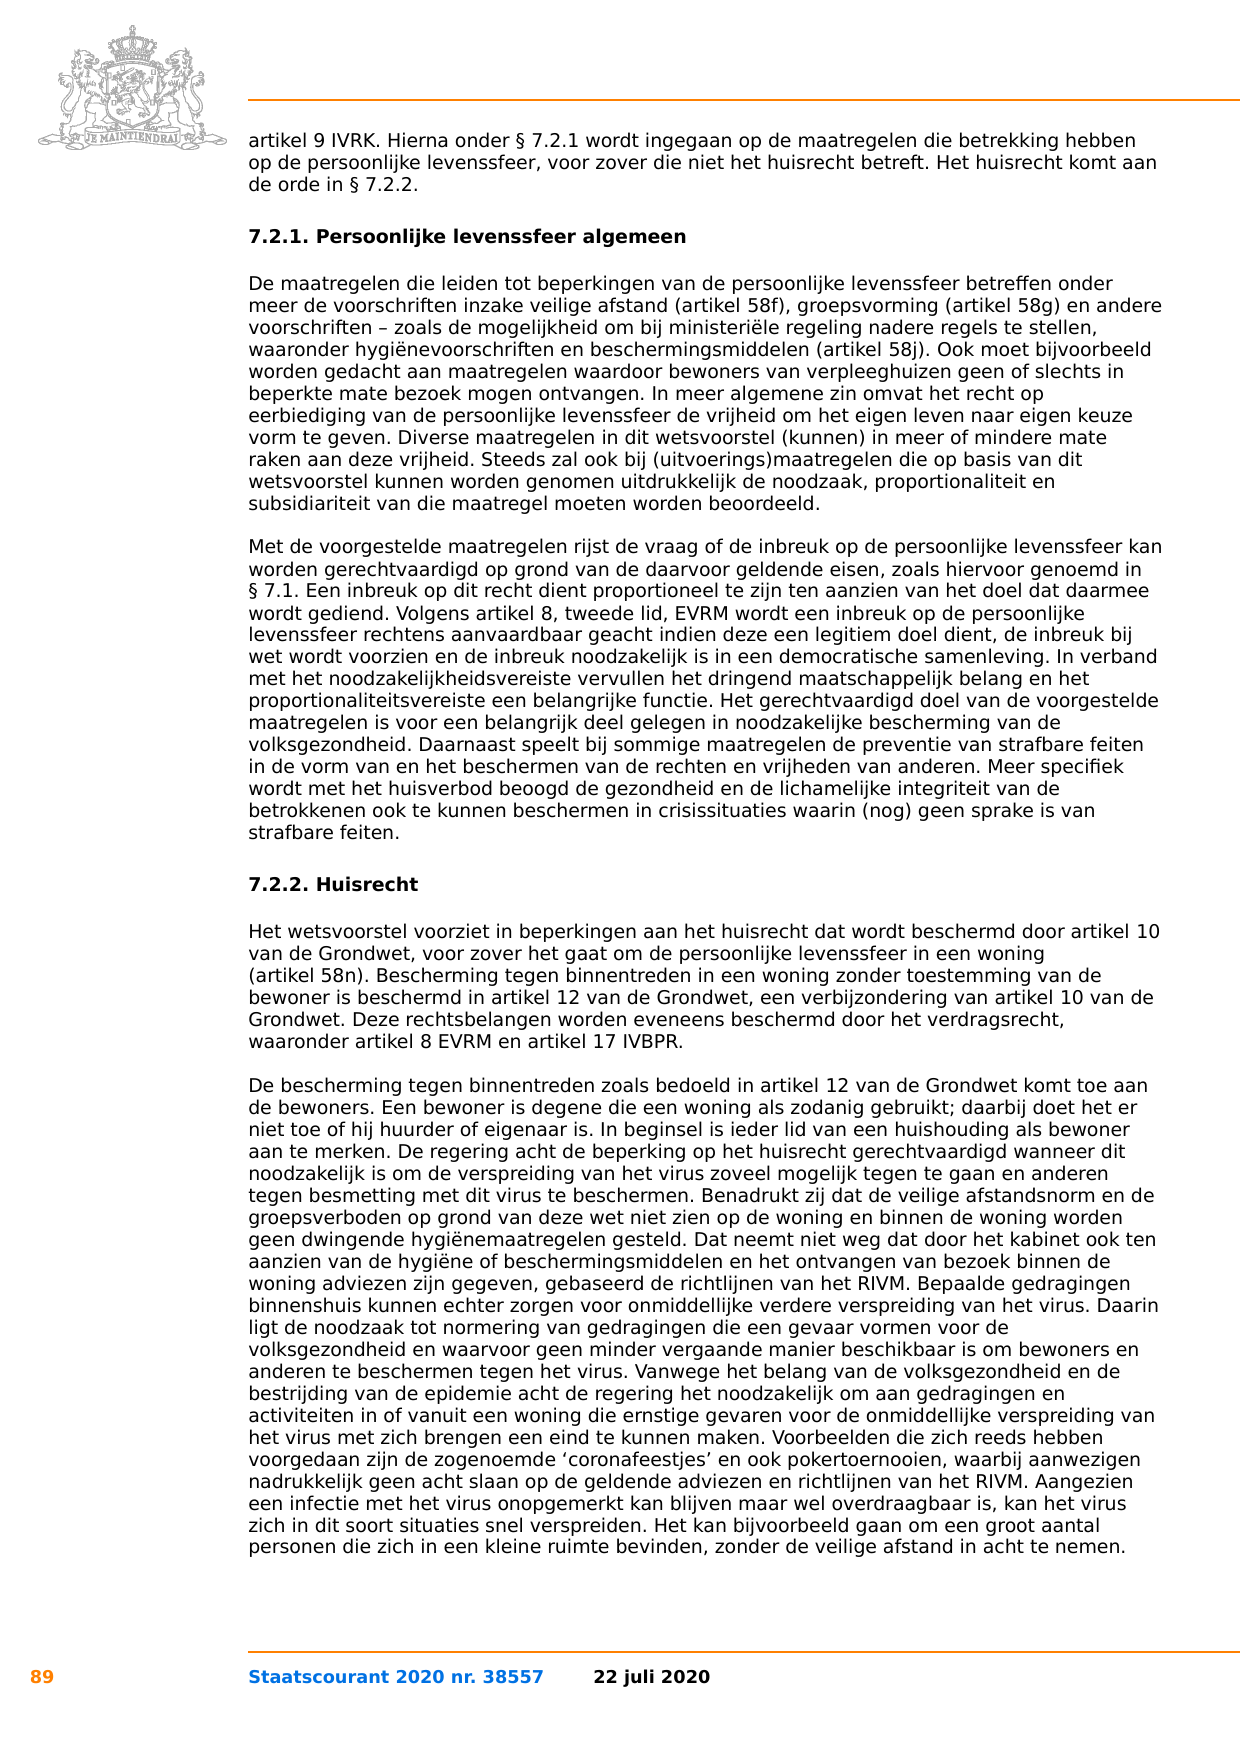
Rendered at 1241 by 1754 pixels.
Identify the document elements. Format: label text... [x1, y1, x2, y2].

picture [38, 25, 227, 150]
text Het wetsvoorstel voorziet in beperkingen aan het huisrecht dat wordt beschermd door artikel 10 van de Grondwet, voor zover het gaat om de persoonlijke levenssfeer in een woning (artikel 58n). Bescherming tegen binnentreden in een woning zonder toestemming van de bewoner is beschermd in artikel 12 van de Grondwet, een verbijzondering van artikel 10 van de Grondwet. Deze rechtsbelangen worden eveneens beschermd door het verdragsrecht, waaronder artikel 8 EVRM en artikel 17 IVBPR. [248, 921, 1163, 1053]
text Met de voorgestelde maatregelen rijst de vraag of de inbreuk op de persoonlijke levenssfeer kan worden gerechtvaardigd op grond van de daarvoor geldende eisen, zoals hiervoor genoemd in § 7.1. Een inbreuk op dit recht dient proportioneel te zijn ten aanzien van het doel dat daarmee wordt gediend. Volgens artikel 8, tweede lid, EVRM wordt een inbreuk op de persoonlijke levenssfeer rechtens aanvaardbaar geacht indien deze een legitiem doel dient, de inbreuk bij wet wordt voorzien en de inbreuk noodzakelijk is in een democratische samenleving. In verband met het noodzakelijkheidsvereiste vervullen het dringend maatschappelijk belang en het proportionaliteitsvereiste een belangrijke functie. Het gerechtvaardigd doel van de voorgestelde maatregelen is voor een belangrijk deel gelegen in noodzakelijke bescherming van de volksgezondheid. Daarnaast speelt bij sommige maatregelen de preventie van strafbare feiten in de vorm van en het beschermen van de rechten en vrijheden van anderen. Meer specifiek wordt met het huisverbod beoogd de gezondheid en de lichamelijke integriteit van de betrokkenen ook te kunnen beschermen in crisissituaties waarin (nog) geen sprake is van strafbare feiten. [248, 536, 1163, 844]
subtitle 7.2.2. Huisrecht [248, 874, 1163, 896]
text artikel 9 IVRK. Hierna onder § 7.2.1 wordt ingegaan op de maatregelen die betrekking hebben op de persoonlijke levenssfeer, voor zover die niet het huisrecht betreft. Het huisrecht komt aan de orde in § 7.2.2. [248, 130, 1163, 196]
text De maatregelen die leiden tot beperkingen van de persoonlijke levenssfeer betreffen onder meer de voorschriften inzake veilige afstand (artikel 58f), groepsvorming (artikel 58g) en andere voorschriften – zoals de mogelijkheid om bij ministeriële regeling nadere regels te stellen, waaronder hygiënevoorschriften en beschermingsmiddelen (artikel 58j). Ook moet bijvoorbeeld worden gedacht aan maatregelen waardoor bewoners van verpleeghuizen geen of slechts in beperkte mate bezoek mogen ontvangen. In meer algemene zin omvat het recht op eerbiediging van de persoonlijke levenssfeer de vrijheid om het eigen leven naar eigen keuze vorm te geven. Diverse maatregelen in dit wetsvoorstel (kunnen) in meer of mindere mate raken aan deze vrijheid. Steeds zal ook bij (uitvoerings)maatregelen die op basis van dit wetsvoorstel kunnen worden genomen uitdrukkelijk de noodzaak, proportionaliteit en subsidiariteit van die maatregel moeten worden beoordeeld. [248, 273, 1163, 514]
subtitle 7.2.1. Persoonlijke levenssfeer algemeen [248, 226, 1163, 248]
text De bescherming tegen binnentreden zoals bedoeld in artikel 12 van de Grondwet komt toe aan de bewoners. Een bewoner is degene die een woning als zodanig gebruikt; daarbij doet het er niet toe of hij huurder of eigenaar is. In beginsel is ieder lid van een huishouding als bewoner aan te merken. De regering acht de beperking op het huisrecht gerechtvaardigd wanneer dit noodzakelijk is om de verspreiding van het virus zoveel mogelijk tegen te gaan en anderen tegen besmetting met dit virus te beschermen. Benadrukt zij dat de veilige afstandsnorm en de groepsverboden op grond van deze wet niet zien op de woning en binnen de woning worden geen dwingende hygiënemaatregelen gesteld. Dat neemt niet weg dat door het kabinet ook ten aanzien van de hygiëne of beschermingsmiddelen en het ontvangen van bezoek binnen de woning adviezen zijn gegeven, gebaseerd de richtlijnen van het RIVM. Bepaalde gedragingen binnenshuis kunnen echter zorgen voor onmiddellijke verdere verspreiding van het virus. Daarin ligt de noodzaak tot normering van gedragingen die een gevaar vormen voor de volksgezondheid en waarvoor geen minder vergaande manier beschikbaar is om bewoners en anderen te beschermen tegen het virus. Vanwege het belang van de volksgezondheid en de bestrijding van de epidemie acht de regering het noodzakelijk om aan gedragingen en activiteiten in of vanuit een woning die ernstige gevaren voor de onmiddellijke verspreiding van het virus met zich brengen een eind te kunnen maken. Voorbeelden die zich reeds hebben voorgedaan zijn de zogenoemde ‘coronafeestjes’ en ook pokertoernooien, waarbij aanwezigen nadrukkelijk geen acht slaan op de geldende adviezen en richtlijnen van het RIVM. Aangezien een infectie met het virus onopgemerkt kan blijven maar wel overdraagbaar is, kan het virus zich in dit soort situaties snel verspreiden. Het kan bijvoorbeeld gaan om een groot aantal personen die zich in een kleine ruimte bevinden, zonder de veilige afstand in acht te nemen. [248, 1075, 1163, 1558]
